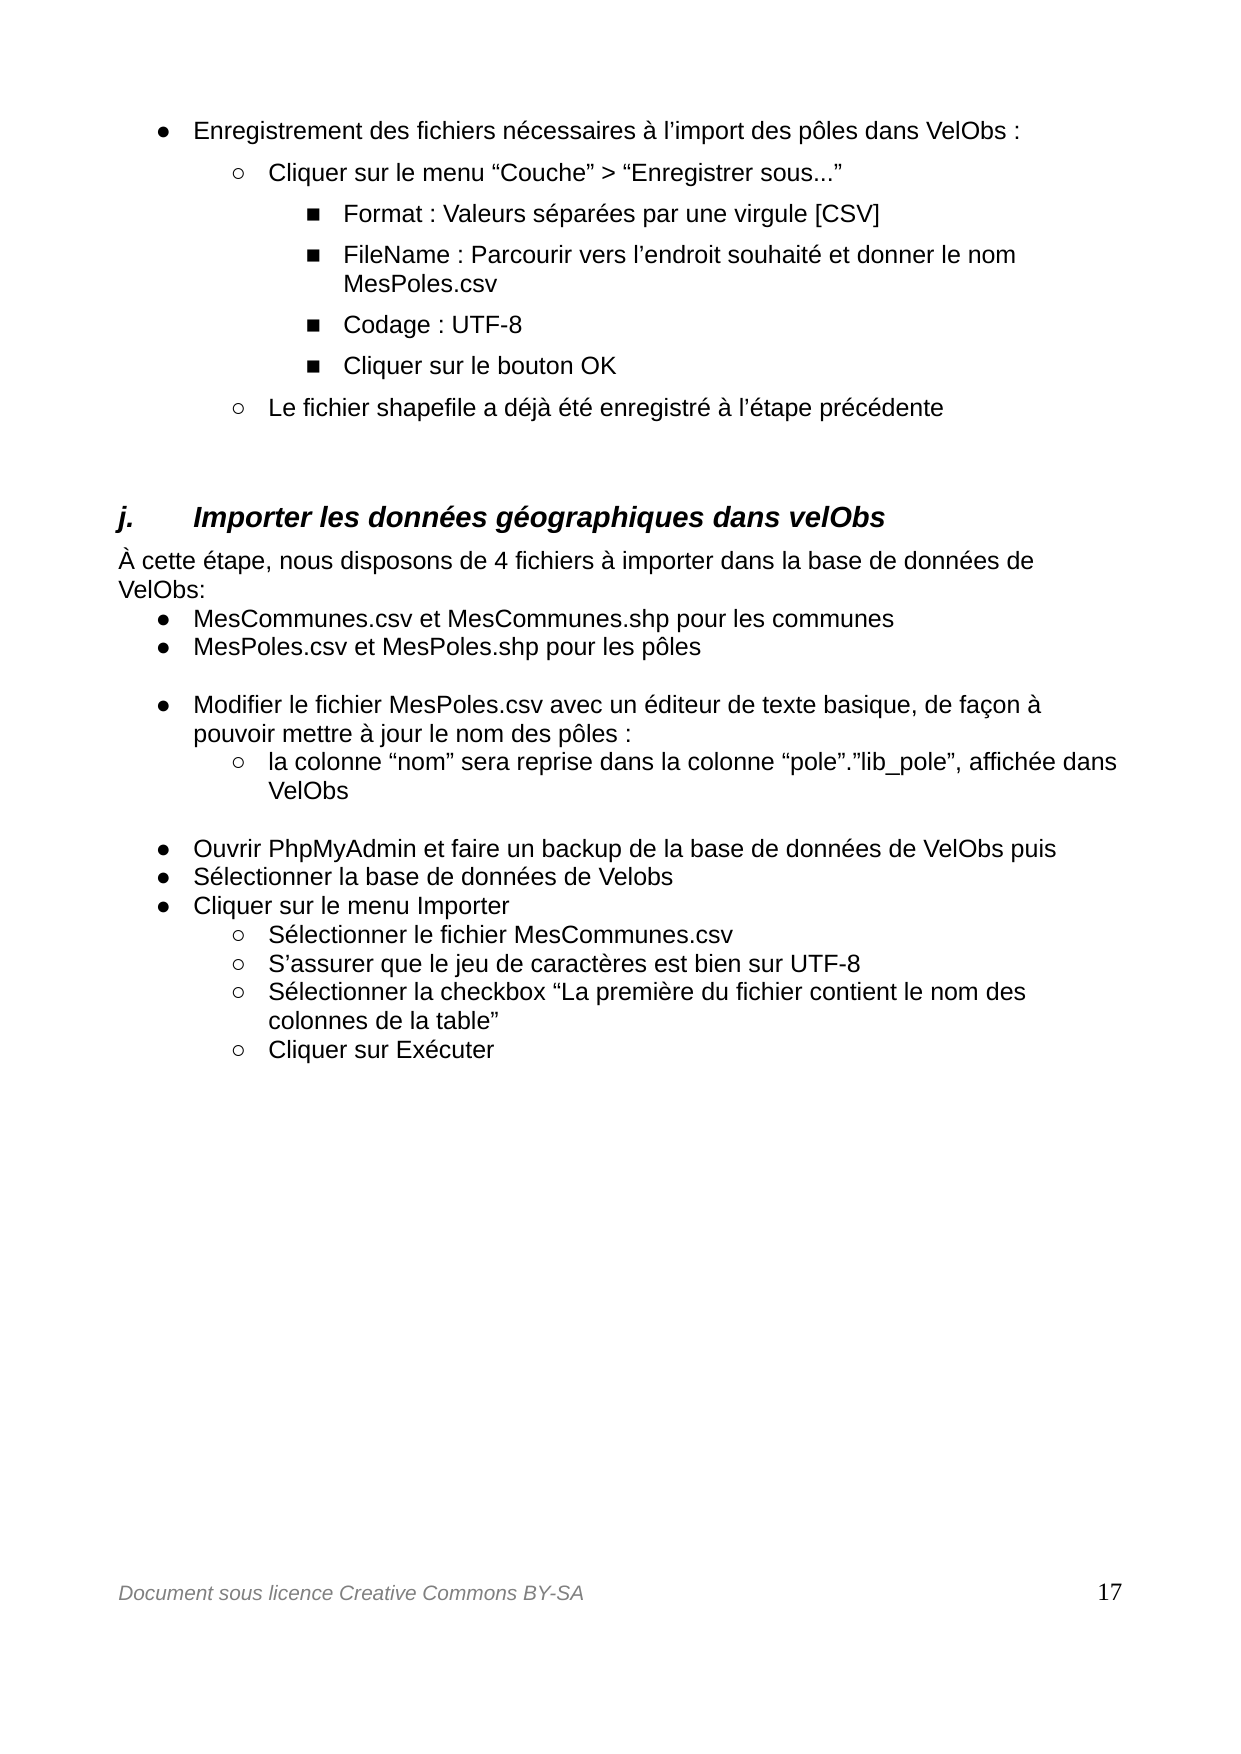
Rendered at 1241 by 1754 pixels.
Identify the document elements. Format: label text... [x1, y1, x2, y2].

list Sélectionner la base de données de Velobs [156, 862, 1122, 891]
list MesCommunes.csv et MesCommunes.shp pour les communes [156, 603, 1122, 632]
list S’assurer que le jeu de caractères est bien sur UTF-8 [231, 948, 1122, 977]
text À cette étape, nous disposons de 4 fichiers à importer dans la base de données de VelObs: [118, 546, 1122, 603]
list Cliquer sur le bouton OK [306, 351, 1122, 380]
list Cliquer sur le menu Importer [156, 891, 1122, 920]
list Importer les données géographiques dans velObs [118, 500, 1122, 533]
list la colonne “nom” sera reprise dans la colonne “pole”.”lib_pole”, affichée dans VelObs [231, 747, 1122, 805]
list FileName : Parcourir vers l’endroit souhaité et donner le nom MesPoles.csv [306, 240, 1122, 297]
list Ouvrir PhpMyAdmin et faire un backup de la base de données de VelObs puis [156, 833, 1122, 862]
list Enregistrement des fichiers nécessaires à l’import des pôles dans VelObs : [156, 116, 1122, 145]
list Modifier le fichier MesPoles.csv avec un éditeur de texte basique, de façon à pouvoir mettre à jour le nom des pôles : [156, 690, 1122, 747]
list Cliquer sur Exécuter [231, 1035, 1122, 1063]
list Sélectionner le fichier MesCommunes.csv [231, 920, 1122, 948]
list Sélectionner la checkbox “La première du fichier contient le nom des colonnes de la table” [231, 977, 1122, 1035]
list Format : Valeurs séparées par une virgule [CSV] [306, 199, 1122, 227]
list Cliquer sur le menu “Couche” > “Enregistrer sous...” [231, 157, 1122, 186]
list Codage : UTF-8 [306, 310, 1122, 339]
list Le fichier shapefile a déjà été enregistré à l’étape précédente [231, 392, 1122, 421]
list MesPoles.csv et MesPoles.shp pour les pôles [156, 632, 1122, 661]
